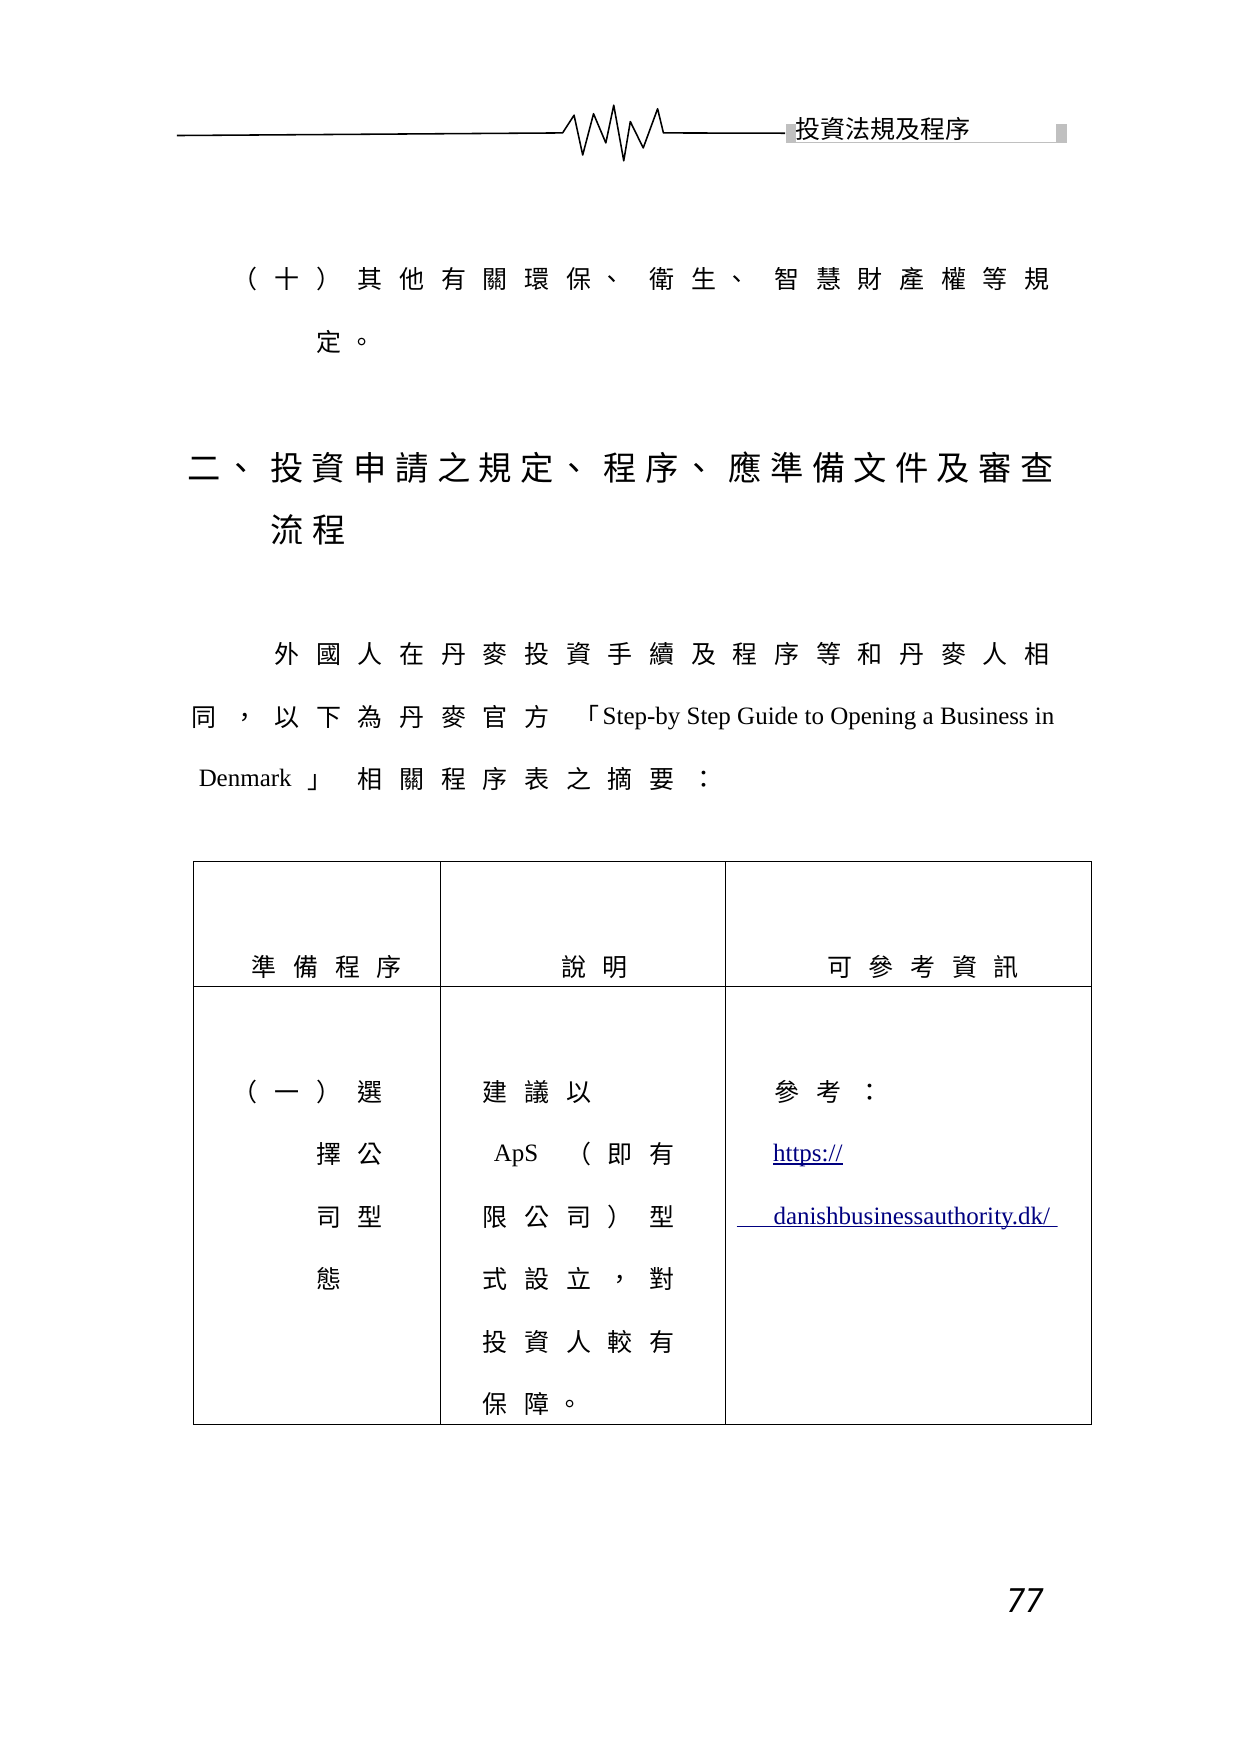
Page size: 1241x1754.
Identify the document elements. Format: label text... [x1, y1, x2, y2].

table_header 可參考資訊 [726, 862, 1091, 986]
table_cell 建議以ApS（即有限公司）型式設立，對投資人較有保障。 [441, 987, 725, 1424]
text 二、投資申請之規定、程序、應準備文件及審查流程 [183, 424, 1058, 549]
text （十）其他有關環保、衛生、智慧財產權等規定。 [207, 236, 1058, 361]
table_cell 參考： https://danishbusinessauthority.dk/ [726, 987, 1091, 1424]
table_cell （一）選擇公司型態 [194, 987, 440, 1424]
text 外國人在丹麥投資手續及程序等和丹麥人相同，以下為丹麥官方「Step-by Step Guide to Opening a Business in Denmark」相關程序表之摘要： [183, 611, 1058, 799]
table_header 準備程序 [194, 862, 440, 986]
table_header 說明 [441, 862, 725, 986]
